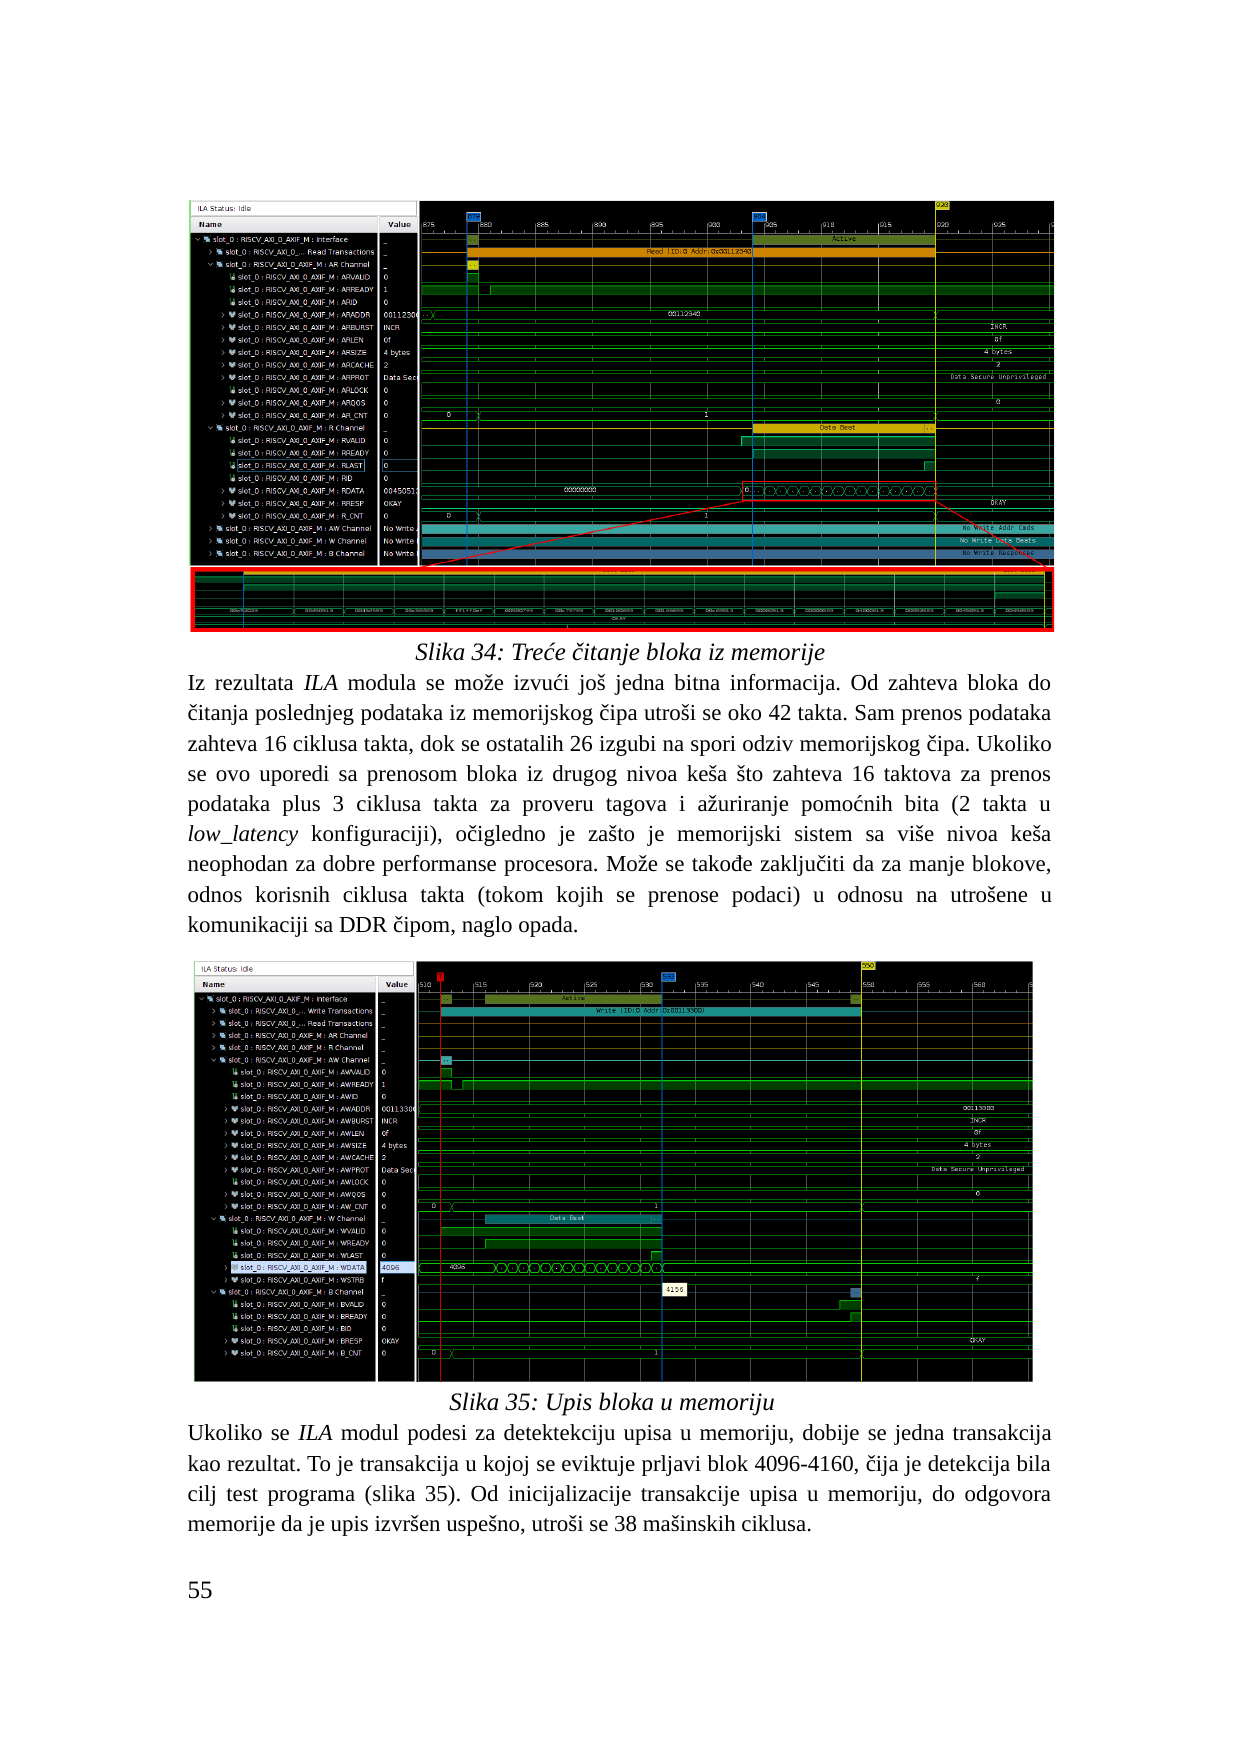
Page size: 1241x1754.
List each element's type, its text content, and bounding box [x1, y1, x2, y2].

text Ukoliko se ILA modul podesi za detektekciju upisa u memoriju, dobije se jedna transakcija kao rezultat. To je transakcija u kojoj se eviktuje prljavi blok 4096-4160, čija je detekcija bila cilj test programa (slika 35). Od inicijalizacije transakcije upisa u memoriju, do odgovora memorije da je upis izvršen uspešno, utroši se 38 mašinskih ciklusa. [187, 948, 1053, 1536]
text Iz rezultata ILA modula se može izvući još jedna bitna informacija. Od zahteva bloka do čitanja poslednjeg podataka iz memorijskog čipa utroši se oko 42 takta. Sam prenos podataka zahteva 16 ciklusa takta, dok se ostatalih 26 izgubi na spori odziv memorijskog čipa. Ukoliko se ovo uporedi sa prenosom bloka iz drugog nivoa keša što zahteva 16 taktova za prenos podataka plus 3 ciklusa takta za proveru tagova i ažuriranje pomoćnih bita (2 takta u low_latency konfiguraciji), očigledno je zašto je memorijski sistem sa više nivoa keša neophodan za dobre performanse procesora. Može se takođe zaključiti da za manje blokove, odnos korisnih ciklusa takta (tokom kojih se prenose podaci) u odnosu na utrošene u komunikaciji sa DDR čipom, naglo opada. [187, 179, 1054, 937]
picture [193, 961, 1033, 1382]
picture [188, 200, 1055, 632]
text Slika 34: Treće čitanje bloka iz memorije [189, 632, 1054, 665]
text Slika 35: Upis bloka u memoriju [194, 1382, 1033, 1416]
